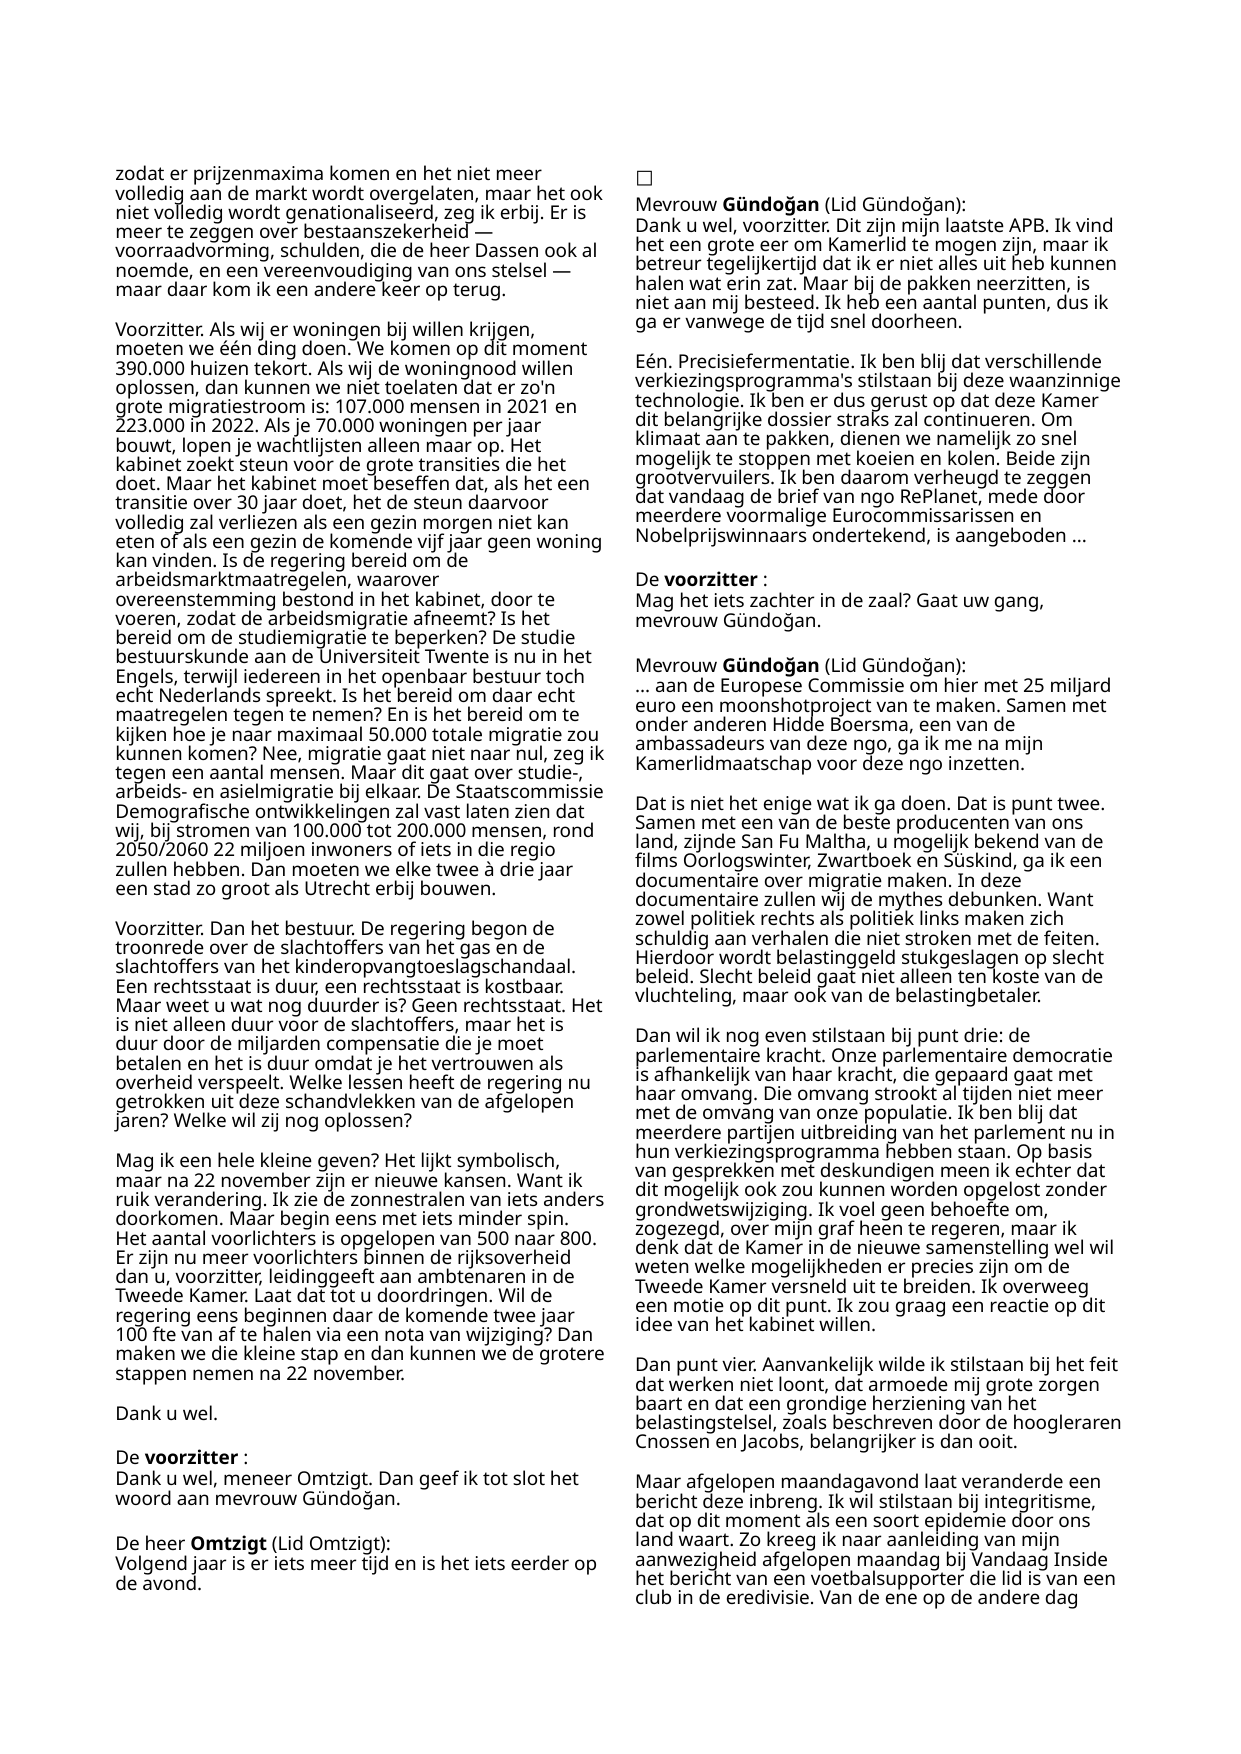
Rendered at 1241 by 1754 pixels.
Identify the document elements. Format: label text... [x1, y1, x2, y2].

text Voorzitter. Als wij er woningen bij willen krijgen, moeten we één ding doen. We komen op dit moment 390.000 huizen tekort. Als wij de woningnood willen oplossen, dan kunnen we niet toelaten dat er zo'n grote migratiestroom is: 107.000 mensen in 2021 en 223.000 in 2022. Als je 70.000 woningen per jaar bouwt, lopen je wachtlijsten alleen maar op. Het kabinet zoekt steun voor de grote transities die het doet. Maar het kabinet moet beseffen dat, als het een transitie over 30 jaar doet, het de steun daarvoor volledig zal verliezen als een gezin morgen niet kan eten of als een gezin de komende vijf jaar geen woning kan vinden. Is de regering bereid om de arbeidsmarktmaatregelen, waarover overeenstemming bestond in het kabinet, door te voeren, zodat de arbeidsmigratie afneemt? Is het bereid om de studiemigratie te beperken? De studie bestuurskunde aan de Universiteit Twente is nu in het Engels, terwijl iedereen in het openbaar bestuur toch echt Nederlands spreekt. Is het bereid om daar echt maatregelen tegen te nemen? En is het bereid om te kijken hoe je naar maximaal 50.000 totale migratie zou kunnen komen? Nee, migratie gaat niet naar nul, zeg ik tegen een aantal mensen. Maar dit gaat over studie-, arbeids- en asielmigratie bij elkaar. De Staatscommissie Demografische ontwikkelingen zal vast laten zien dat wij, bij stromen van 100.000 tot 200.000 mensen, rond 2050/2060 22 miljoen inwoners of iets in die regio zullen hebben. Dan moeten we elke twee à drie jaar een stad zo groot als Utrecht erbij bouwen. [115, 321, 605, 899]
text De heer Omtzigt (Lid Omtzigt): [115, 1530, 605, 1555]
text Mevrouw Gündoğan (Lid Gündoğan): [635, 191, 1125, 217]
text ⬜ [635, 165, 1125, 191]
text Dan punt vier. Aanvankelijk wilde ik stilstaan bij het feit dat werken niet loont, dat armoede mij grote zorgen baart en dat een grondige herziening van het belastingstelsel, zoals beschreven door de hoogleraren Cnossen en Jacobs, belangrijker is dan ooit. [635, 1356, 1125, 1453]
text De voorzitter : [115, 1444, 605, 1470]
text De voorzitter : [635, 567, 1125, 592]
text Dank u wel, meneer Omtzigt. Dan geef ik tot slot het woord aan mevrouw Gündoğan. [115, 1470, 605, 1509]
text Dan wil ik nog even stilstaan bij punt drie: de parlementaire kracht. Onze parlementaire democratie is afhankelijk van haar kracht, die gepaard gaat met haar omvang. Die omvang strookt al tijden niet meer met de omvang van onze populatie. Ik ben blij dat meerdere partijen uitbreiding van het parlement nu in hun verkiezingsprogramma hebben staan. Op basis van gesprekken met deskundigen meen ik echter dat dit mogelijk ook zou kunnen worden opgelost zonder grondwetswijziging. Ik voel geen behoefte om, zogezegd, over mijn graf heen te regeren, maar ik denk dat de Kamer in de nieuwe samenstelling wel wil weten welke mogelijkheden er precies zijn om de Tweede Kamer versneld uit te breiden. Ik overweeg een motie op dit punt. Ik zou graag een reactie op dit idee van het kabinet willen. [635, 1027, 1125, 1336]
text Mag het iets zachter in de zaal? Gaat uw gang, mevrouw Gündoğan. [635, 592, 1125, 631]
text ... aan de Europese Commissie om hier met 25 miljard euro een moonshotproject van te maken. Samen met onder anderen Hidde Boersma, een van de ambassadeurs van deze ngo, ga ik me na mijn Kamerlidmaatschap voor deze ngo inzetten. [635, 677, 1125, 774]
text Eén. Precisiefermentatie. Ik ben blij dat verschillende verkiezingsprogramma's stilstaan bij deze waanzinnige technologie. Ik ben er dus gerust op dat deze Kamer dit belangrijke dossier straks zal continueren. Om klimaat aan te pakken, dienen we namelijk zo snel mogelijk te stoppen met koeien en kolen. Beide zijn grootvervuilers. Ik ben daarom verheugd te zeggen dat vandaag de brief van ngo RePlanet, mede door meerdere voormalige Eurocommissarissen en Nobelprijswinnaars ondertekend, is aangeboden ... [635, 353, 1125, 546]
text Mevrouw Gündoğan (Lid Gündoğan): [635, 652, 1125, 677]
text Voorzitter. Dan het bestuur. De regering begon de troonrede over de slachtoffers van het gas en de slachtoffers van het kinderopvangtoeslagschandaal. Een rechtsstaat is duur, een rechtsstaat is kostbaar. Maar weet u wat nog duurder is? Geen rechtsstaat. Het is niet alleen duur voor de slachtoffers, maar het is duur door de miljarden compensatie die je moet betalen en het is duur omdat je het vertrouwen als overheid verspeelt. Welke lessen heeft de regering nu getrokken uit deze schandvlekken van de afgelopen jaren? Welke wil zij nog oplossen? [115, 920, 605, 1132]
text zodat er prijzenmaxima komen en het niet meer volledig aan de markt wordt overgelaten, maar het ook niet volledig wordt genationaliseerd, zeg ik erbij. Er is meer te zeggen over bestaanszekerheid — voorraadvorming, schulden, die de heer Dassen ook al noemde, en een vereenvoudiging van ons stelsel — maar daar kom ik een andere keer op terug. [115, 165, 605, 300]
text Maar afgelopen maandagavond laat veranderde een bericht deze inbreng. Ik wil stilstaan bij integritisme, dat op dit moment als een soort epidemie door ons land waart. Zo kreeg ik naar aanleiding van mijn aanwezigheid afgelopen maandag bij Vandaag Inside het bericht van een voetbalsupporter die lid is van een club in de eredivisie. Van de ene op de andere dag [635, 1473, 1125, 1608]
text Volgend jaar is er iets meer tijd en is het iets eerder op de avond. [115, 1555, 605, 1594]
text Dank u wel. [115, 1404, 605, 1424]
text Mag ik een hele kleine geven? Het lijkt symbolisch, maar na 22 november zijn er nieuwe kansen. Want ik ruik verandering. Ik zie de zonnestralen van iets anders doorkomen. Maar begin eens met iets minder spin. Het aantal voorlichters is opgelopen van 500 naar 800. Er zijn nu meer voorlichters binnen de rijksoverheid dan u, voorzitter, leidinggeeft aan ambtenaren in de Tweede Kamer. Laat dat tot u doordringen. Wil de regering eens beginnen daar de komende twee jaar 100 fte van af te halen via een nota van wijziging? Dan maken we die kleine stap en dan kunnen we de grotere stappen nemen na 22 november. [115, 1152, 605, 1384]
text Dat is niet het enige wat ik ga doen. Dat is punt twee. Samen met een van de beste producenten van ons land, zijnde San Fu Maltha, u mogelijk bekend van de films Oorlogswinter, Zwartboek en Süskind, ga ik een documentaire over migratie maken. In deze documentaire zullen wij de mythes debunken. Want zowel politiek rechts als politiek links maken zich schuldig aan verhalen die niet stroken met de feiten. Hierdoor wordt belastinggeld stukgeslagen op slecht beleid. Slecht beleid gaat niet alleen ten koste van de vluchteling, maar ook van de belastingbetaler. [635, 794, 1125, 1007]
text Dank u wel, voorzitter. Dit zijn mijn laatste APB. Ik vind het een grote eer om Kamerlid te mogen zijn, maar ik betreur tegelijkertijd dat ik er niet alles uit heb kunnen halen wat erin zat. Maar bij de pakken neerzitten, is niet aan mij besteed. Ik heb een aantal punten, dus ik ga er vanwege de tijd snel doorheen. [635, 217, 1125, 332]
